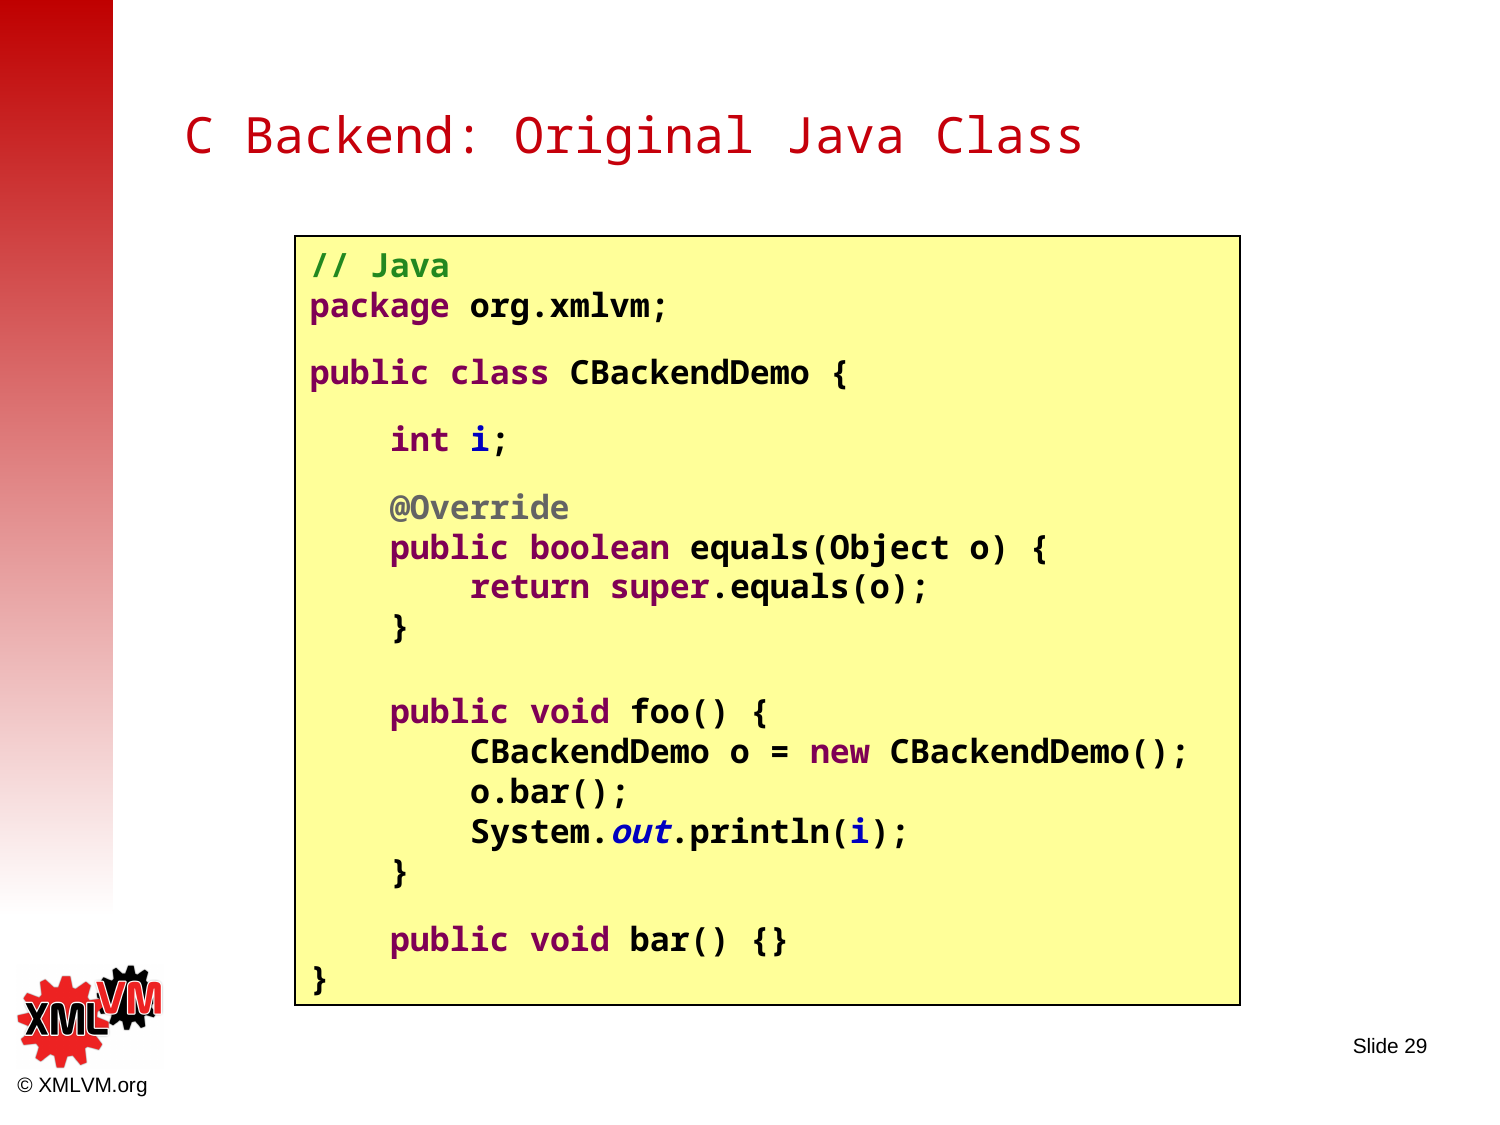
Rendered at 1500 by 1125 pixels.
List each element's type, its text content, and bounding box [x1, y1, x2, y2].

picture [16, 964, 164, 1069]
text_box // Java package org.xmlvm; public class CBackendDemo { int i; @Override public boolean equals(Object o) { return super.equals(o); } public void foo() { CBackendDemo o = new CBackendDemo(); o.bar(); System.out.println(i); } public void bar() {} } [295, 236, 1241, 1006]
title C Backend: Original Java Class [170, 67, 1447, 207]
